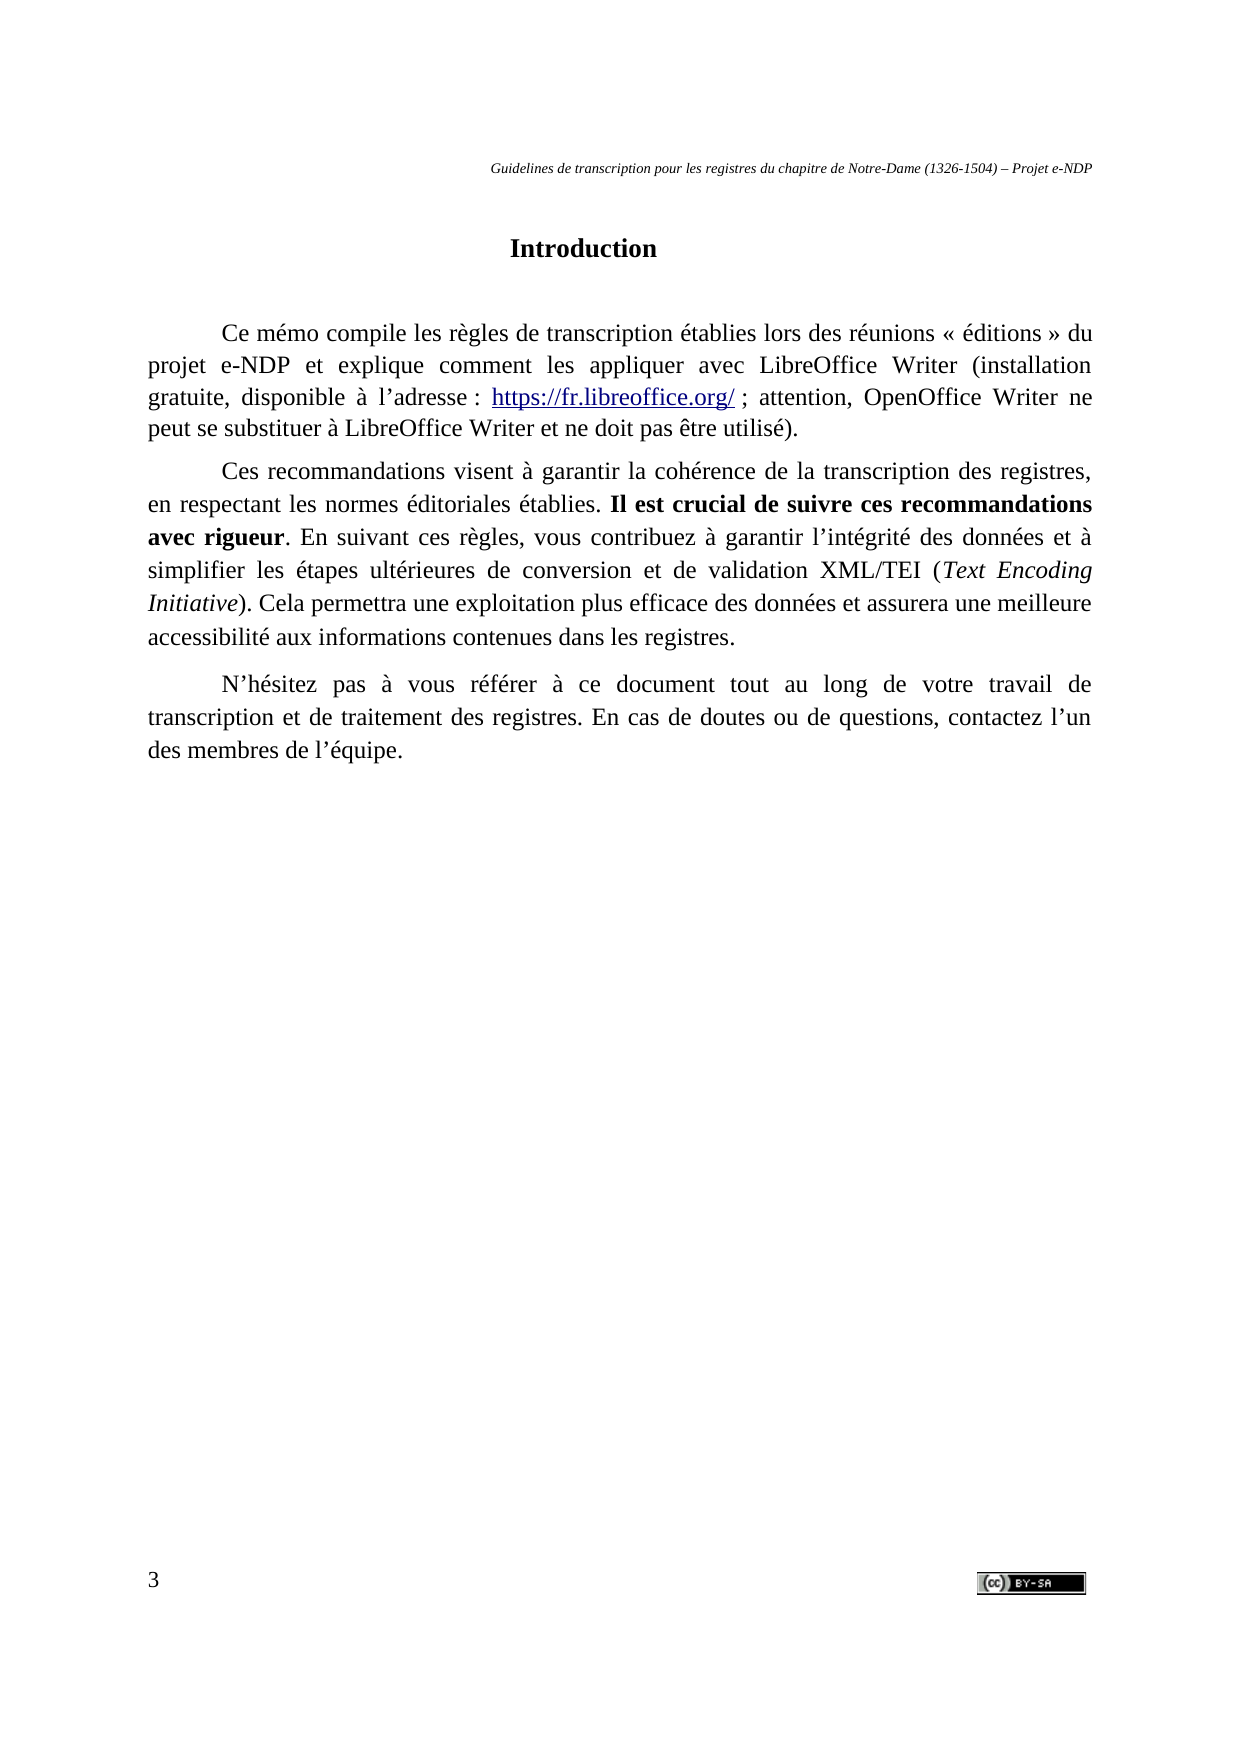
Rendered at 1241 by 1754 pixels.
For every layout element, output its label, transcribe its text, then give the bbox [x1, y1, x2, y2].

text Ce mémo compile les règles de transcription établies lors des réunions « éditions » du projet e-NDP et explique comment les appliquer avec LibreOffice Writer (installation gratuite, disponible à l’adresse : https://fr.libreoffice.org/ ; attention, OpenOffice Writer ne peut se substituer à LibreOffice Writer et ne doit pas être utilisé). [148, 318, 1093, 442]
picture [977, 1572, 1087, 1595]
text Introduction [148, 232, 1093, 263]
text N’hésitez pas à vous référer à ce document tout au long de votre travail de transcription et de traitement des registres. En cas de doutes ou de questions, contactez l’un des membres de l’équipe. [148, 669, 1093, 764]
text Ces recommandations visent à garantir la cohérence de la transcription des registres, en respectant les normes éditoriales établies. Il est crucial de suivre ces recommandations avec rigueur. En suivant ces règles, vous contribuez à garantir l’intégrité des données et à simplifier les étapes ultérieures de conversion et de validation XML/TEI (Text Encoding Initiative). Cela permettra une exploitation plus efficace des données et assurera une meilleure accessibilité aux informations contenues dans les registres. [148, 456, 1093, 650]
